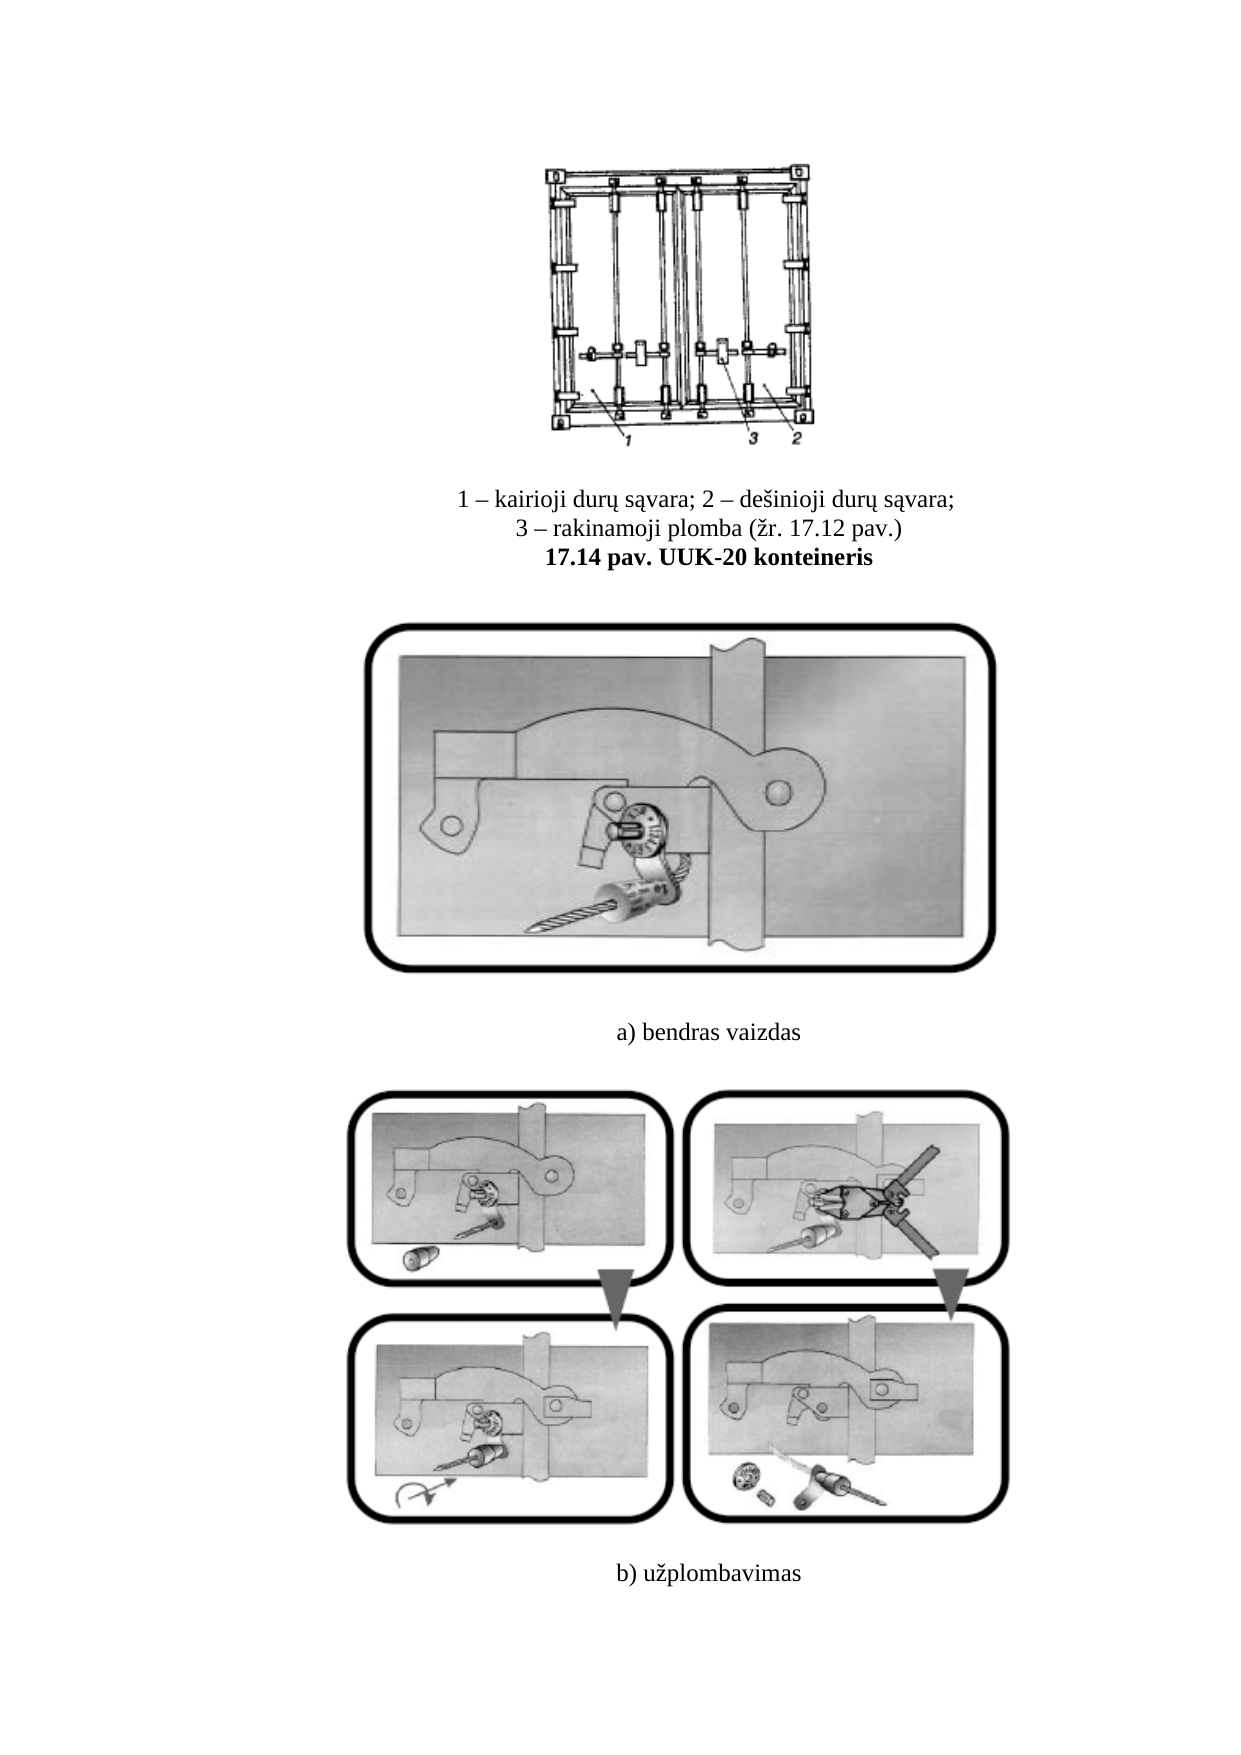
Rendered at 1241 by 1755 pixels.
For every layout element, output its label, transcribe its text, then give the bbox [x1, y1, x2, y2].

text a) bendras vaizdas [207, 1017, 1152, 1046]
text b) užplombavimas [207, 1558, 1152, 1587]
text 17.14 pav. UUK-20 konteineris [207, 542, 1152, 570]
text 1 – kairioji durų sąvara; 2 – dešinioji durų sąvara; [207, 484, 1152, 513]
text 3 – rakinamoji plomba (žr. 17.12 pav.) [207, 513, 1152, 542]
